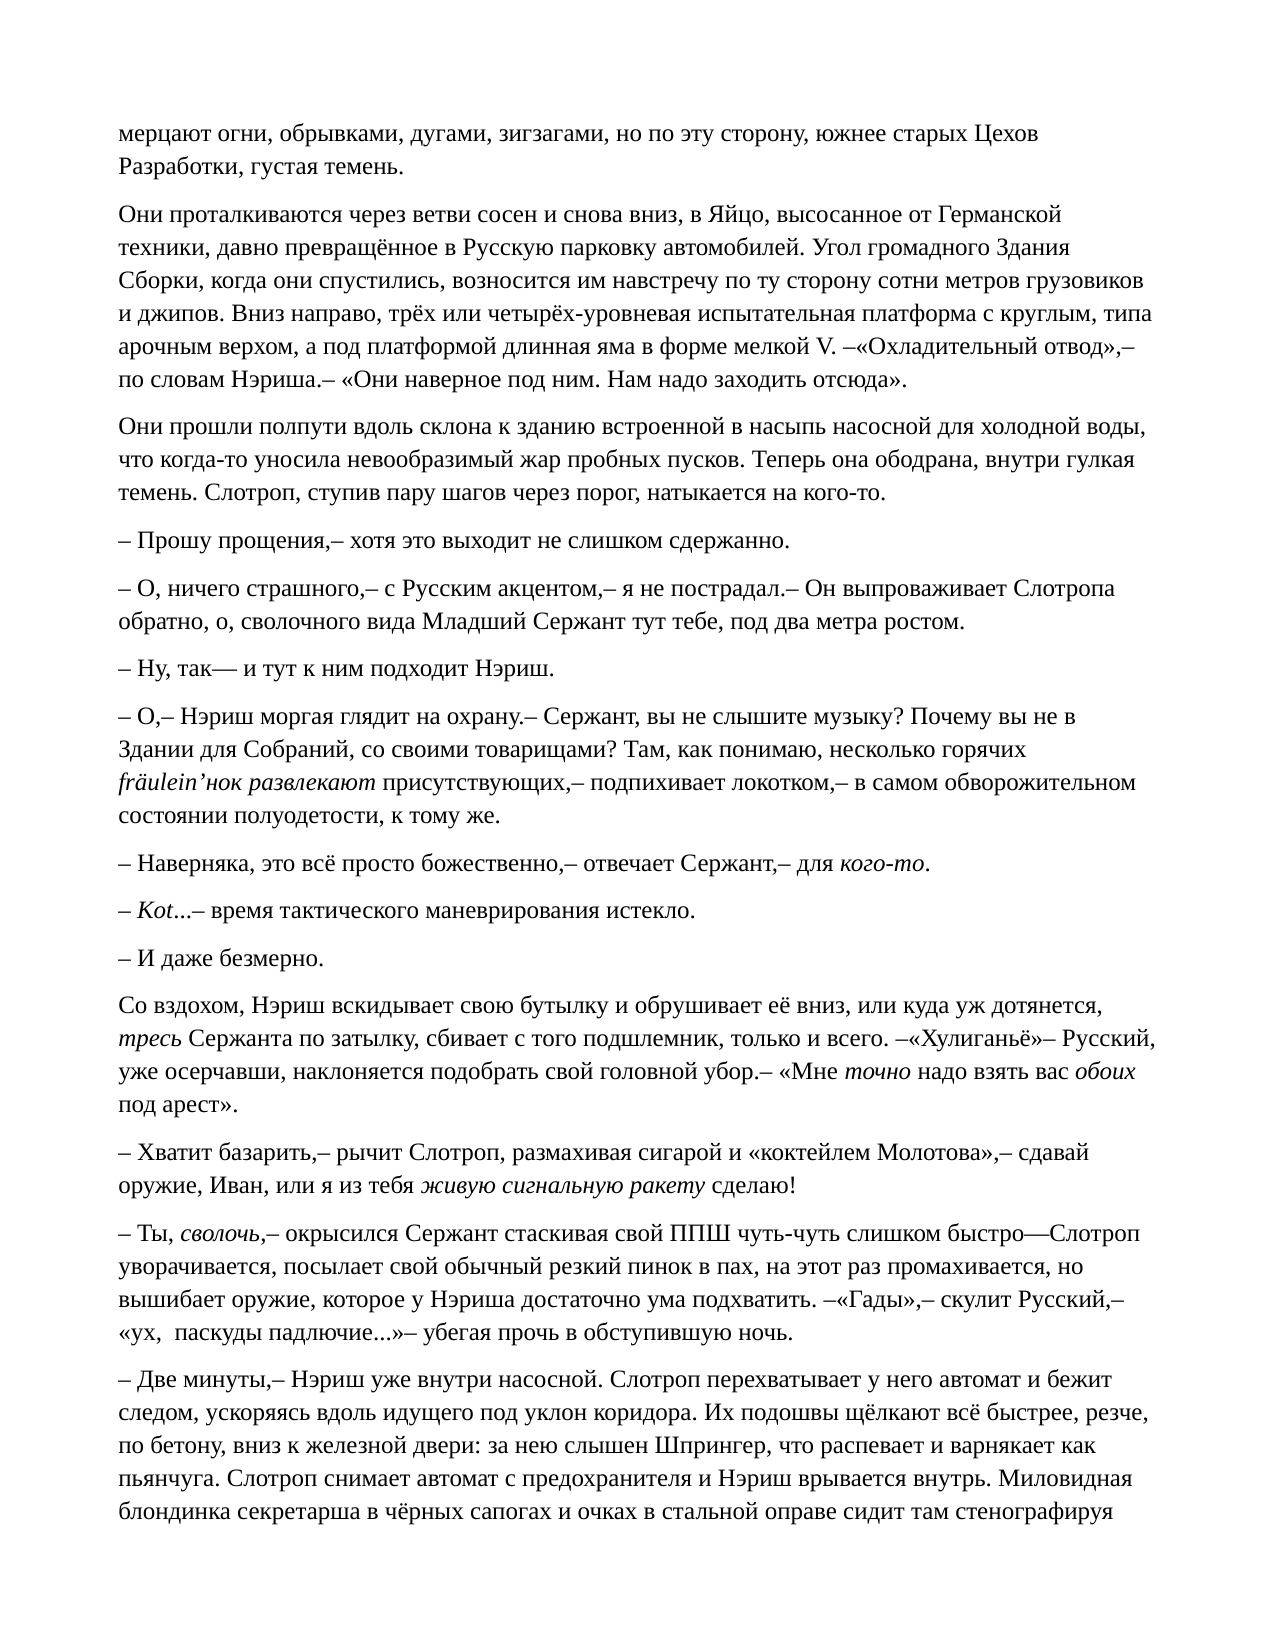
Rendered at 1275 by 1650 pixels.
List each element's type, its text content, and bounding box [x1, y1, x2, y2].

text – Наверняка, это всё просто божественно,– отвечает Сержант,– для кого-то. [118, 848, 1157, 876]
text – О,– Нэриш моргая глядит на охрану.– Сержант, вы не слышите музыку? Почему вы не в Здании для Собраний, со своими товарищами? Там, как понимаю, несколько горячих fräulein’нок развлекают присутствующих,– подпихивает локотком,– в самом обворожительном состоянии полуодетости, к тому же. [118, 701, 1157, 829]
text – Хватит базарить,– рычит Слотроп, размахивая сигарой и «коктейлем Молотова»,– сдавай оружие, Иван, или я из тебя живую сигнальную ракету сделаю! [118, 1137, 1157, 1199]
text Они проталкиваются через ветви сосен и снова вниз, в Яйцо, высосанное от Германской техники, давно превращённое в Русскую парковку автомобилей. Угол громадного Здания Сборки, когда они спустились, возносится им навстречу по ту сторону сотни метров грузовиков и джипов. Вниз направо, трёх или четырёх-уровневая испытательная платформа с круглым, типа арочным верхом, а под платформой длинная яма в форме мелкой V. –«Охладительный отвод»,– по словам Нэриша.– «Они наверное под ним. Нам надо заходить отсюда». [118, 199, 1157, 393]
text – О, ничего страшного,– с Русским акцентом,– я не пострадал.– Он выпроваживает Слотропа обратно, о, сволочного вида Младший Сержант тут тебе, под два метра ростом. [118, 573, 1157, 634]
text – Ты, сволочь,– окрысился Сержант стаскивая свой ППШ чуть-чуть слишком быстро—Слотроп уворачивается, посылает свой обычный резкий пинок в пах, на этот раз промахивается, но вышибает оружие, которое у Нэриша достаточно ума подхватить. –«Гады»,– скулит Русский,– «ух, паскуды падлючие...»– убегая прочь в обступившую ночь. [118, 1218, 1157, 1346]
text – И даже безмерно. [118, 943, 1157, 972]
text – Прошу прощения,– хотя это выходит не слишком сдержанно. [118, 525, 1157, 554]
text – Две минуты,– Нэриш уже внутри насосной. Слотроп перехватывает у него автомат и бежит следом, ускоряясь вдоль идущего под уклон коридора. Их подошвы щёлкают всё быстрее, резче, по бетону, вниз к железной двери: за нею слышен Шпрингер, что распевает и варнякает как пьянчуга. Слотроп снимает автомат с предохранителя и Нэриш врывается внутрь. Миловидная блондинка секретарша в чёрных сапогах и очках в стальной оправе сидит там стенографируя [118, 1364, 1157, 1525]
text Они прошли полпути вдоль склона к зданию встроенной в насыпь насосной для холодной воды, что когда-то уносила невообразимый жар пробных пусков. Теперь она ободрана, внутри гулкая темень. Слотроп, ступив пару шагов через порог, натыкается на кого-то. [118, 411, 1157, 506]
text мерцают огни, обрывками, дугами, зигзагами, но по эту сторону, южнее старых Цехов Разработки, густая темень. [118, 118, 1157, 180]
text – Kot...– время тактического маневрирования истекло. [118, 895, 1157, 924]
text Со вздохом, Нэриш вскидывает свою бутылку и обрушивает её вниз, или куда уж дотянется, тресь Сержанта по затылку, сбивает с того подшлемник, только и всего. –«Хулиганьё»– Русский, уже осерчавши, наклоняется подобрать свой головной убор.– «Мне точно надо взять вас обоих под арест». [118, 990, 1157, 1118]
text – Ну, так— и тут к ним подходит Нэриш. [118, 653, 1157, 682]
